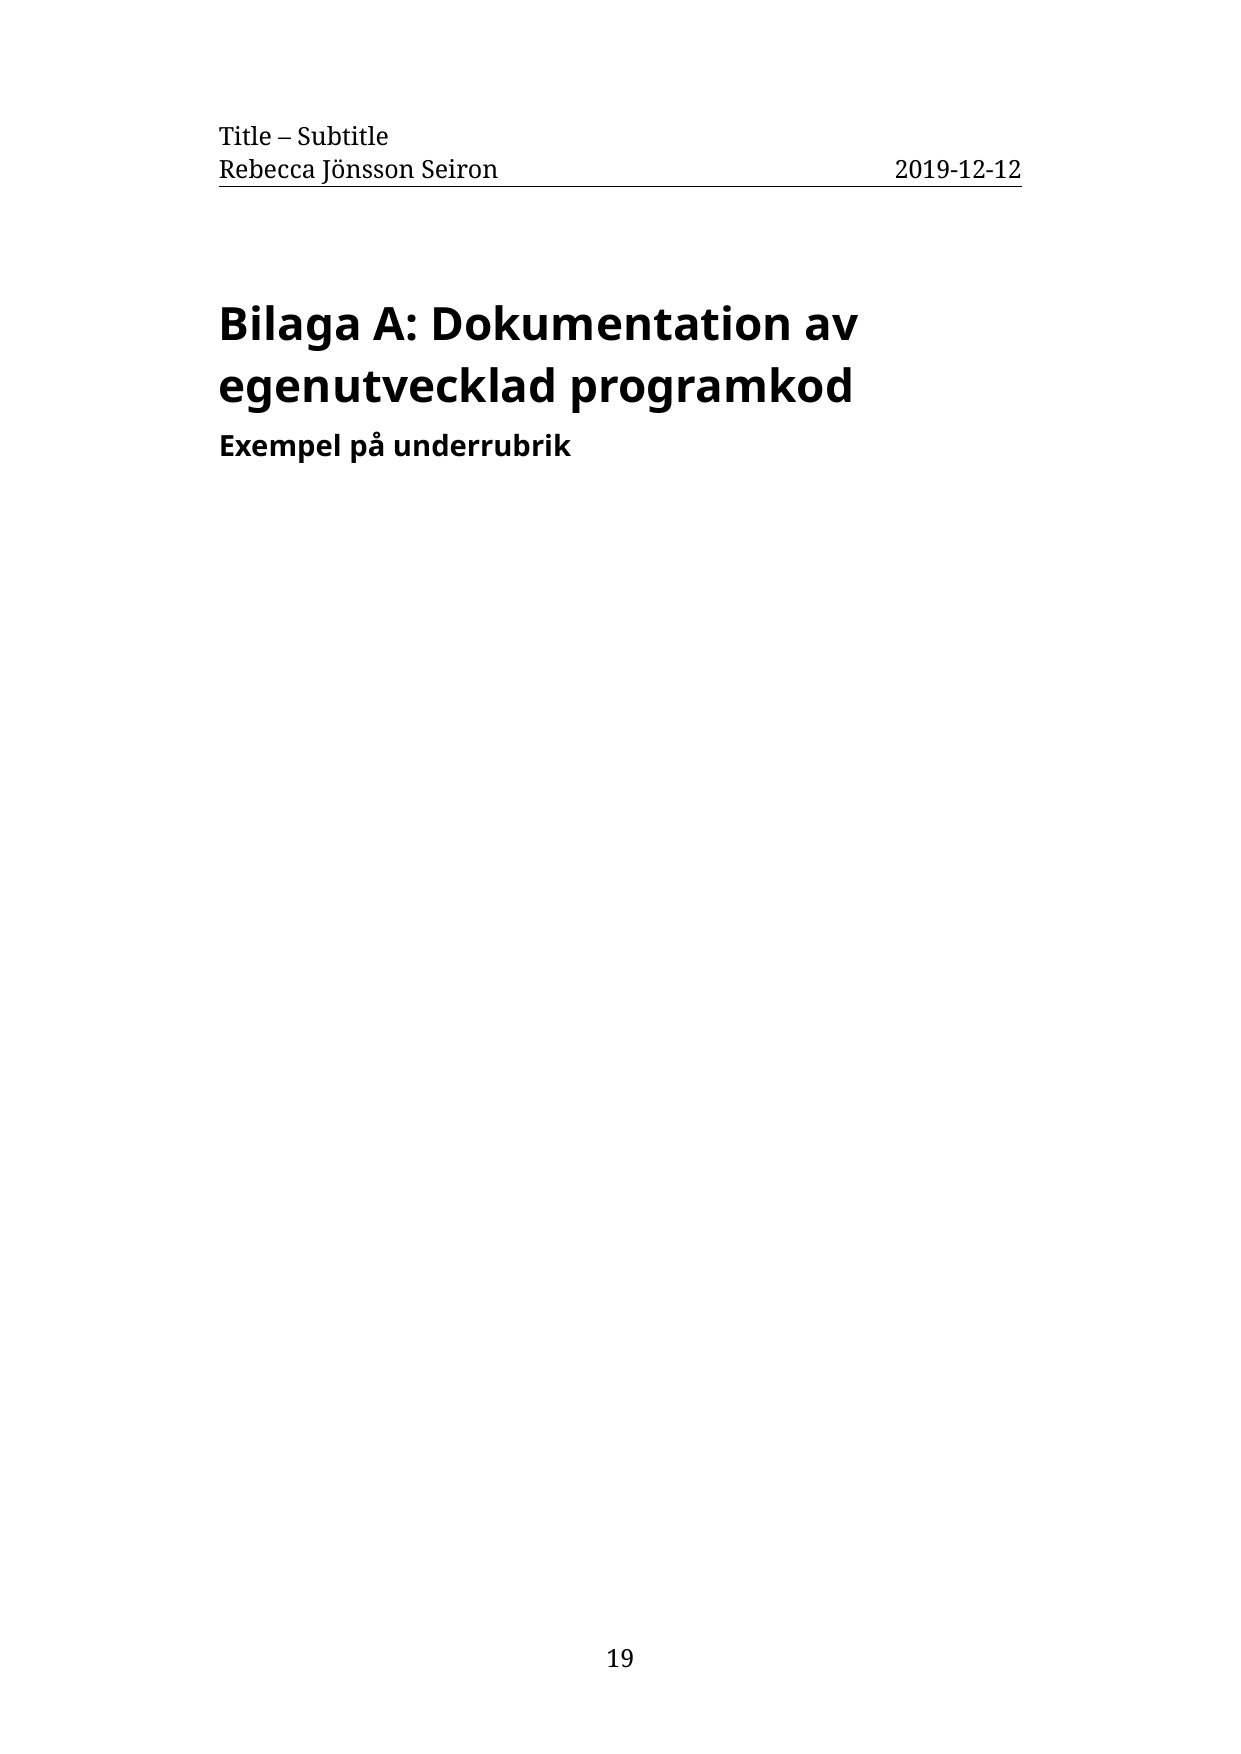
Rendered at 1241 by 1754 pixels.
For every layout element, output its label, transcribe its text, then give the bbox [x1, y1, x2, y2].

subtitle Exempel på underrubrik [218, 425, 1022, 465]
subtitle Bilaga A: Dokumentation av egenutvecklad programkod [218, 291, 1022, 416]
